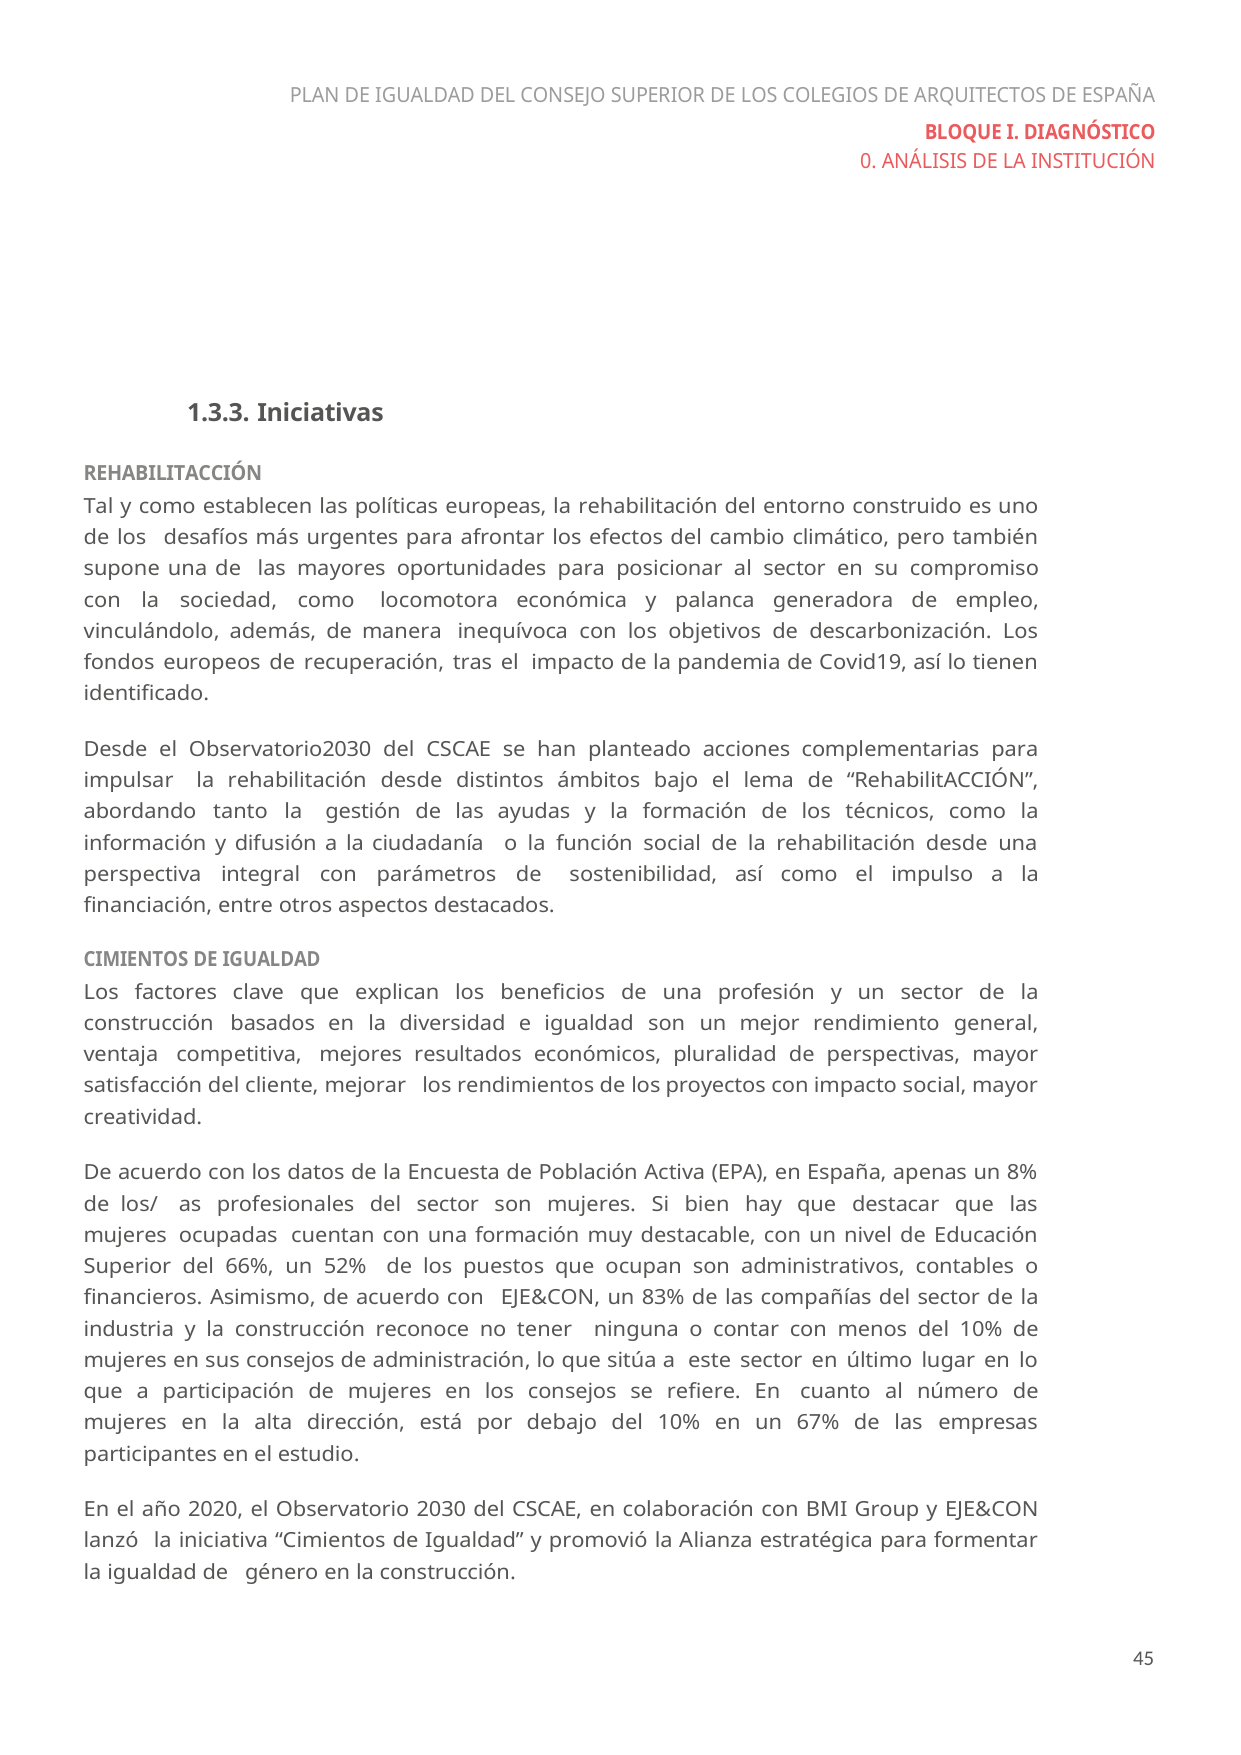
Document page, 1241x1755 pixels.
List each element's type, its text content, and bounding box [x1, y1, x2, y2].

list Iniciativas [187, 394, 1066, 428]
text Los factores clave que explican los beneﬁcios de una profesión y un sector de la construcción basados en la diversidad e igualdad son un mejor rendimiento general, ventaja competitiva, mejores resultados económicos, pluralidad de perspectivas, mayor satisfacción del cliente, mejorar los rendimientos de los proyectos con impacto social, mayor creatividad. [83, 974, 1039, 1130]
subtitle REHABILITACCIÓN [83, 459, 1066, 486]
text Tal y como establecen las políticas europeas, la rehabilitación del entorno construido es uno de los desafíos más urgentes para afrontar los efectos del cambio climático, pero también supone una de las mayores oportunidades para posicionar al sector en su compromiso con la sociedad, como locomotora económica y palanca generadora de empleo, vinculándolo, además, de manera inequívoca con los objetivos de descarbonización. Los fondos europeos de recuperación, tras el impacto de la pandemia de Covid19, así lo tienen identiﬁcado. [83, 488, 1039, 707]
text Desde el Observatorio2030 del CSCAE se han planteado acciones complementarias para impulsar la rehabilitación desde distintos ámbitos bajo el lema de “RehabilitACCIÓN”, abordando tanto la gestión de las ayudas y la formación de los técnicos, como la información y difusión a la ciudadanía o la función social de la rehabilitación desde una perspectiva integral con parámetros de sostenibilidad, así como el impulso a la ﬁnanciación, entre otros aspectos destacados. [83, 731, 1039, 919]
subtitle CIMIENTOS DE IGUALDAD [83, 945, 1066, 971]
text En el año 2020, el Observatorio 2030 del CSCAE, en colaboración con BMI Group y EJE&CON lanzó la iniciativa “Cimientos de Igualdad” y promovió la Alianza estratégica para formentar la igualdad de género en la construcción. [83, 1492, 1039, 1585]
text De acuerdo con los datos de la Encuesta de Población Activa (EPA), en España, apenas un 8% de los/ as profesionales del sector son mujeres. Si bien hay que destacar que las mujeres ocupadas cuentan con una formación muy destacable, con un nivel de Educación Superior del 66%, un 52% de los puestos que ocupan son administrativos, contables o ﬁnancieros. Asimismo, de acuerdo con EJE&CON, un 83% de las compañías del sector de la industria y la construcción reconoce no tener ninguna o contar con menos del 10% de mujeres en sus consejos de administración, lo que sitúa a este sector en último lugar en lo que a participación de mujeres en los consejos se reﬁere. En cuanto al número de mujeres en la alta dirección, está por debajo del 10% en un 67% de las empresas participantes en el estudio. [83, 1155, 1039, 1467]
